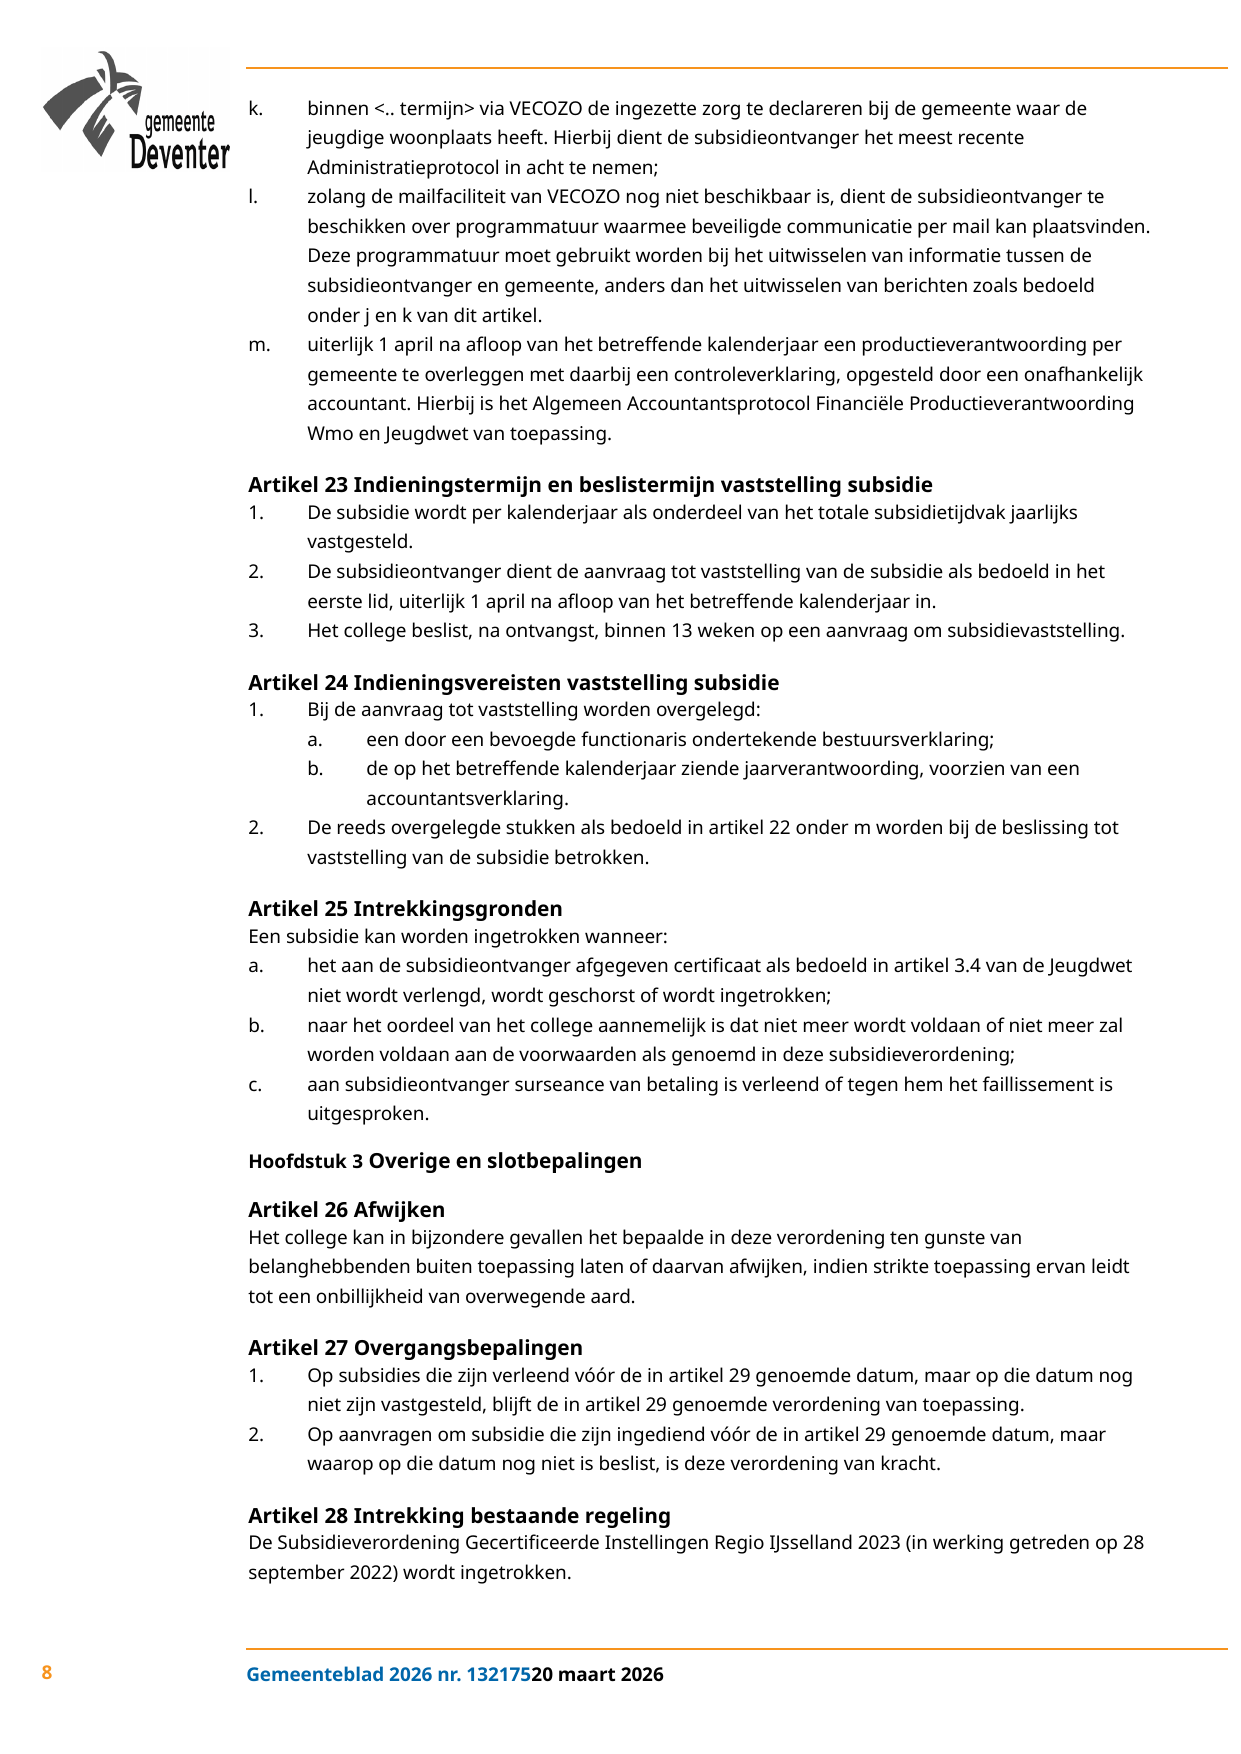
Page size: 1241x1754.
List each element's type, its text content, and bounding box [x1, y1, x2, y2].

text Artikel 26 Afwijken [248, 1195, 1152, 1224]
list zolang de mailfaciliteit van VECOZO nog niet beschikbaar is, dient de subsidieontvanger te beschikken over programmatuur waarmee beveiligde communicatie per mail kan plaatsvinden. Deze programmatuur moet gebruikt worden bij het uitwisselen van informatie tussen de subsidieontvanger en gemeente, anders dan het uitwisselen van berichten zoals bedoeld onder j en k van dit artikel. [248, 183, 1152, 328]
text Artikel 24 Indieningsvereisten vaststelling subsidie [248, 668, 1152, 696]
list Bij de aanvraag tot vaststelling worden overgelegd: [248, 696, 1152, 722]
list uiterlijk 1 april na afloop van het betreffende kalenderjaar een productieverantwoording per gemeente te overleggen met daarbij een controleverklaring, opgesteld door een onafhankelijk accountant. Hierbij is het Algemeen Accountantsprotocol Financiële Productieverantwoording Wmo en Jeugdwet van toepassing. [248, 331, 1152, 446]
text Artikel 27 Overgangsbepalingen [248, 1333, 1152, 1362]
list het aan de subsidieontvanger afgegeven certificaat als bedoeld in artikel 3.4 van de Jeugdwet niet wordt verlengd, wordt geschorst of wordt ingetrokken; [248, 953, 1152, 1008]
text De Subsidieverordening Gecertificeerde Instellingen Regio IJsselland 2023 (in werking getreden op 28 september 2022) wordt ingetrokken. [248, 1529, 1152, 1585]
text Artikel 23 Indieningstermijn en beslistermijn vaststelling subsidie [248, 471, 1152, 499]
list binnen <.. termijn> via VECOZO de ingezette zorg te declareren bij de gemeente waar de jeugdige woonplaats heeft. Hierbij dient de subsidieontvanger het meest recente Administratieprotocol in acht te nemen; [248, 95, 1152, 180]
list De reeds overgelegde stukken als bedoeld in artikel 22 onder m worden bij de beslissing tot vaststelling van de subsidie betrokken. [248, 814, 1152, 870]
picture [41, 47, 231, 172]
text Hoofdstuk 3 Overige en slotbepalingen [248, 1146, 1152, 1174]
list Het college beslist, na ontvangst, binnen 13 weken op een aanvraag om subsidievaststelling. [248, 617, 1152, 643]
text Een subsidie kan worden ingetrokken wanneer: [248, 923, 1152, 949]
list De subsidieontvanger dient de aanvraag tot vaststelling van de subsidie als bedoeld in het eerste lid, uiterlijk 1 april na afloop van het betreffende kalenderjaar in. [248, 558, 1152, 613]
text Artikel 28 Intrekking bestaande regeling [248, 1501, 1152, 1529]
list de op het betreffende kalenderjaar ziende jaarverantwoording, voorzien van een accountantsverklaring. [307, 755, 1152, 811]
text Artikel 25 Intrekkingsgronden [248, 894, 1152, 923]
list naar het oordeel van het college aannemelijk is dat niet meer wordt voldaan of niet meer zal worden voldaan aan de voorwaarden als genoemd in deze subsidieverordening; [248, 1012, 1152, 1067]
list een door een bevoegde functionaris ondertekende bestuursverklaring; [307, 726, 1152, 752]
text Het college kan in bijzondere gevallen het bepaalde in deze verordening ten gunste van belanghebbenden buiten toepassing laten of daarvan afwijken, indien strikte toepassing ervan leidt tot een onbillijkheid van overwegende aard. [248, 1224, 1152, 1309]
list De subsidie wordt per kalenderjaar als onderdeel van het totale subsidietijdvak jaarlijks vastgesteld. [248, 499, 1152, 554]
list aan subsidieontvanger surseance van betaling is verleend of tegen hem het faillissement is uitgesproken. [248, 1071, 1152, 1126]
list Op aanvragen om subsidie die zijn ingediend vóór de in artikel 29 genoemde datum, maar waarop op die datum nog niet is beslist, is deze verordening van kracht. [248, 1421, 1152, 1476]
list Op subsidies die zijn verleend vóór de in artikel 29 genoemde datum, maar op die datum nog niet zijn vastgesteld, blijft de in artikel 29 genoemde verordening van toepassing. [248, 1362, 1152, 1417]
